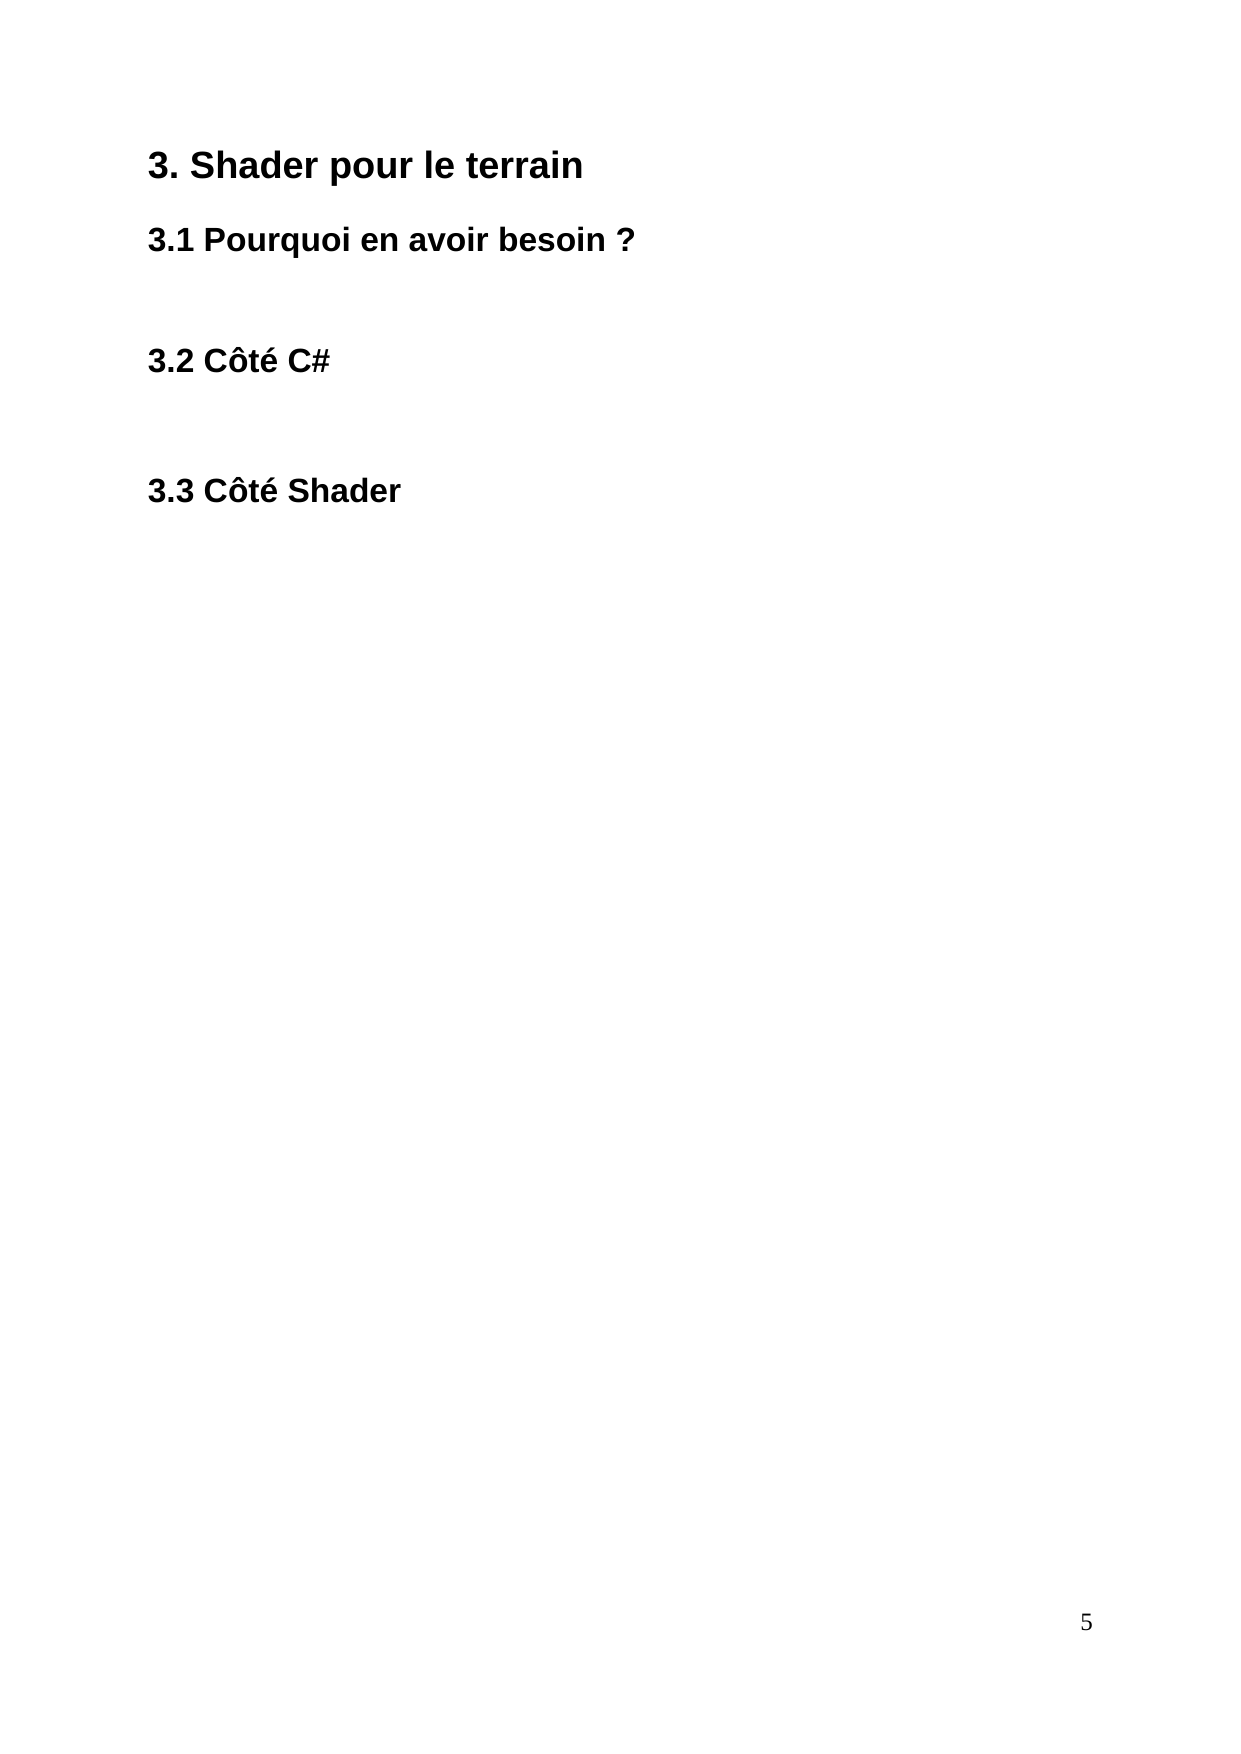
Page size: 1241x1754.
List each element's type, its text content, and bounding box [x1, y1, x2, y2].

subtitle 3. Shader pour le terrain [148, 143, 1093, 187]
subtitle 3.1 Pourquoi en avoir besoin ? [148, 220, 1093, 259]
subtitle 3.2 Côté C# [148, 341, 1093, 380]
subtitle 3.3 Côté Shader [148, 471, 1093, 509]
